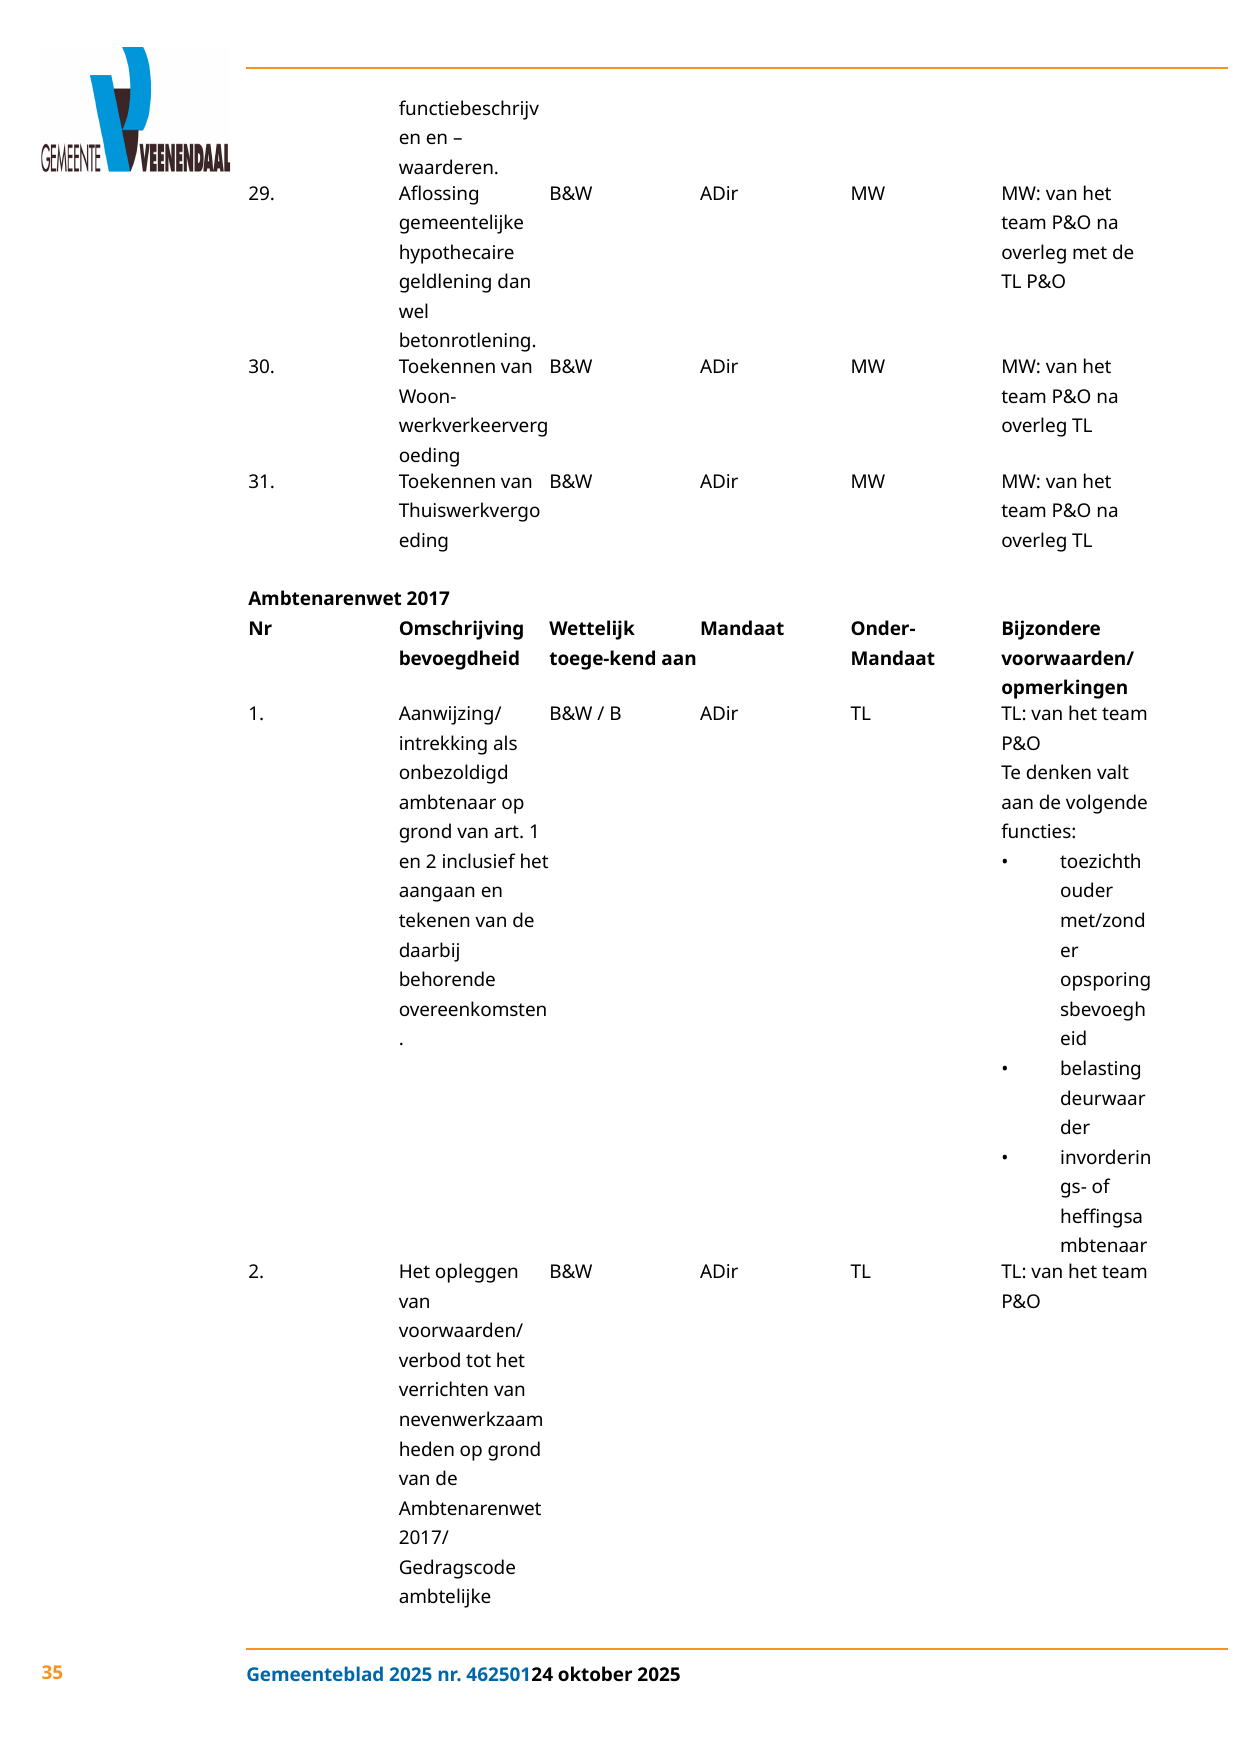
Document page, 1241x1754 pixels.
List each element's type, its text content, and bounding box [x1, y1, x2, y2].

table_cell Toekennen van Thuiswerkvergoeding [399, 468, 549, 553]
table_cell MW [850, 180, 1001, 353]
table_cell Het opleggen van voorwaarden/ verbod tot het verrichten van nevenwerkzaamheden op grond van de Ambtenarenwet 2017/ Gedragscode ambtelijke [399, 1258, 549, 1609]
table_cell TL: van het team P&O [1001, 1258, 1152, 1609]
table_cell ADir [700, 468, 850, 553]
table_cell TL [850, 1258, 1001, 1609]
table_cell functiebeschrijven en –waarderen. [399, 95, 549, 180]
table_cell ADir [700, 1258, 850, 1609]
table_cell B&W [549, 180, 700, 353]
table_cell B&W [549, 353, 700, 468]
table_cell Aanwijzing/intrekking als onbezoldigd ambtenaar op grond van art. 1 en 2 inclusief het aangaan en tekenen van de daarbij behorende overeenkomsten. [399, 700, 549, 1258]
table_header Onder- Mandaat [850, 615, 1001, 700]
table_cell 2. [248, 1258, 398, 1609]
table_cell Aflossing gemeentelijke hypothecaire geldlening dan wel betonrotlening. [399, 180, 549, 353]
picture [41, 47, 130, 172]
table_cell [850, 95, 1001, 180]
table_header Bijzondere voorwaarden/ opmerkingen [1001, 615, 1152, 700]
table_header Nr [248, 615, 398, 700]
table_cell TL: van het team P&O Te denken valt aan de volgende functies: toezichthouder met/zonder opsporingsbevoegheid belastingdeurwaarder invorderings- of heffingsambtenaar [1001, 700, 1152, 1258]
table_cell [248, 468, 398, 553]
table_cell [248, 353, 398, 468]
table_cell MW: van het team P&O na overleg TL [1001, 353, 1152, 468]
text Ambtenarenwet 2017 [248, 586, 1152, 611]
table_cell B&W [549, 1258, 700, 1609]
table_cell MW [850, 468, 1001, 553]
table_cell MW: van het team P&O na overleg met de TL P&O [1001, 180, 1152, 353]
table_cell [248, 95, 398, 180]
table_cell TL [850, 700, 1001, 1258]
table_cell Toekennen van Woon-werkverkeervergoeding [399, 353, 549, 468]
table_cell ADir [700, 180, 850, 353]
table_cell [549, 95, 700, 180]
table_cell ADir [700, 700, 850, 1258]
table_header Wettelijk toege-kend aan [549, 615, 700, 700]
table_cell [248, 180, 398, 353]
table_cell [1001, 95, 1152, 180]
table_header Mandaat [700, 615, 850, 700]
table_cell B&W / B [549, 700, 700, 1258]
table_cell 1. [248, 700, 398, 1258]
table_cell ADir [700, 353, 850, 468]
table_cell B&W [549, 468, 700, 553]
table_cell [700, 95, 850, 180]
table_cell MW: van het team P&O na overleg TL [1001, 468, 1152, 553]
table_header Omschrijving bevoegdheid [399, 615, 549, 700]
picture [123, 47, 231, 172]
table_cell MW [850, 353, 1001, 468]
